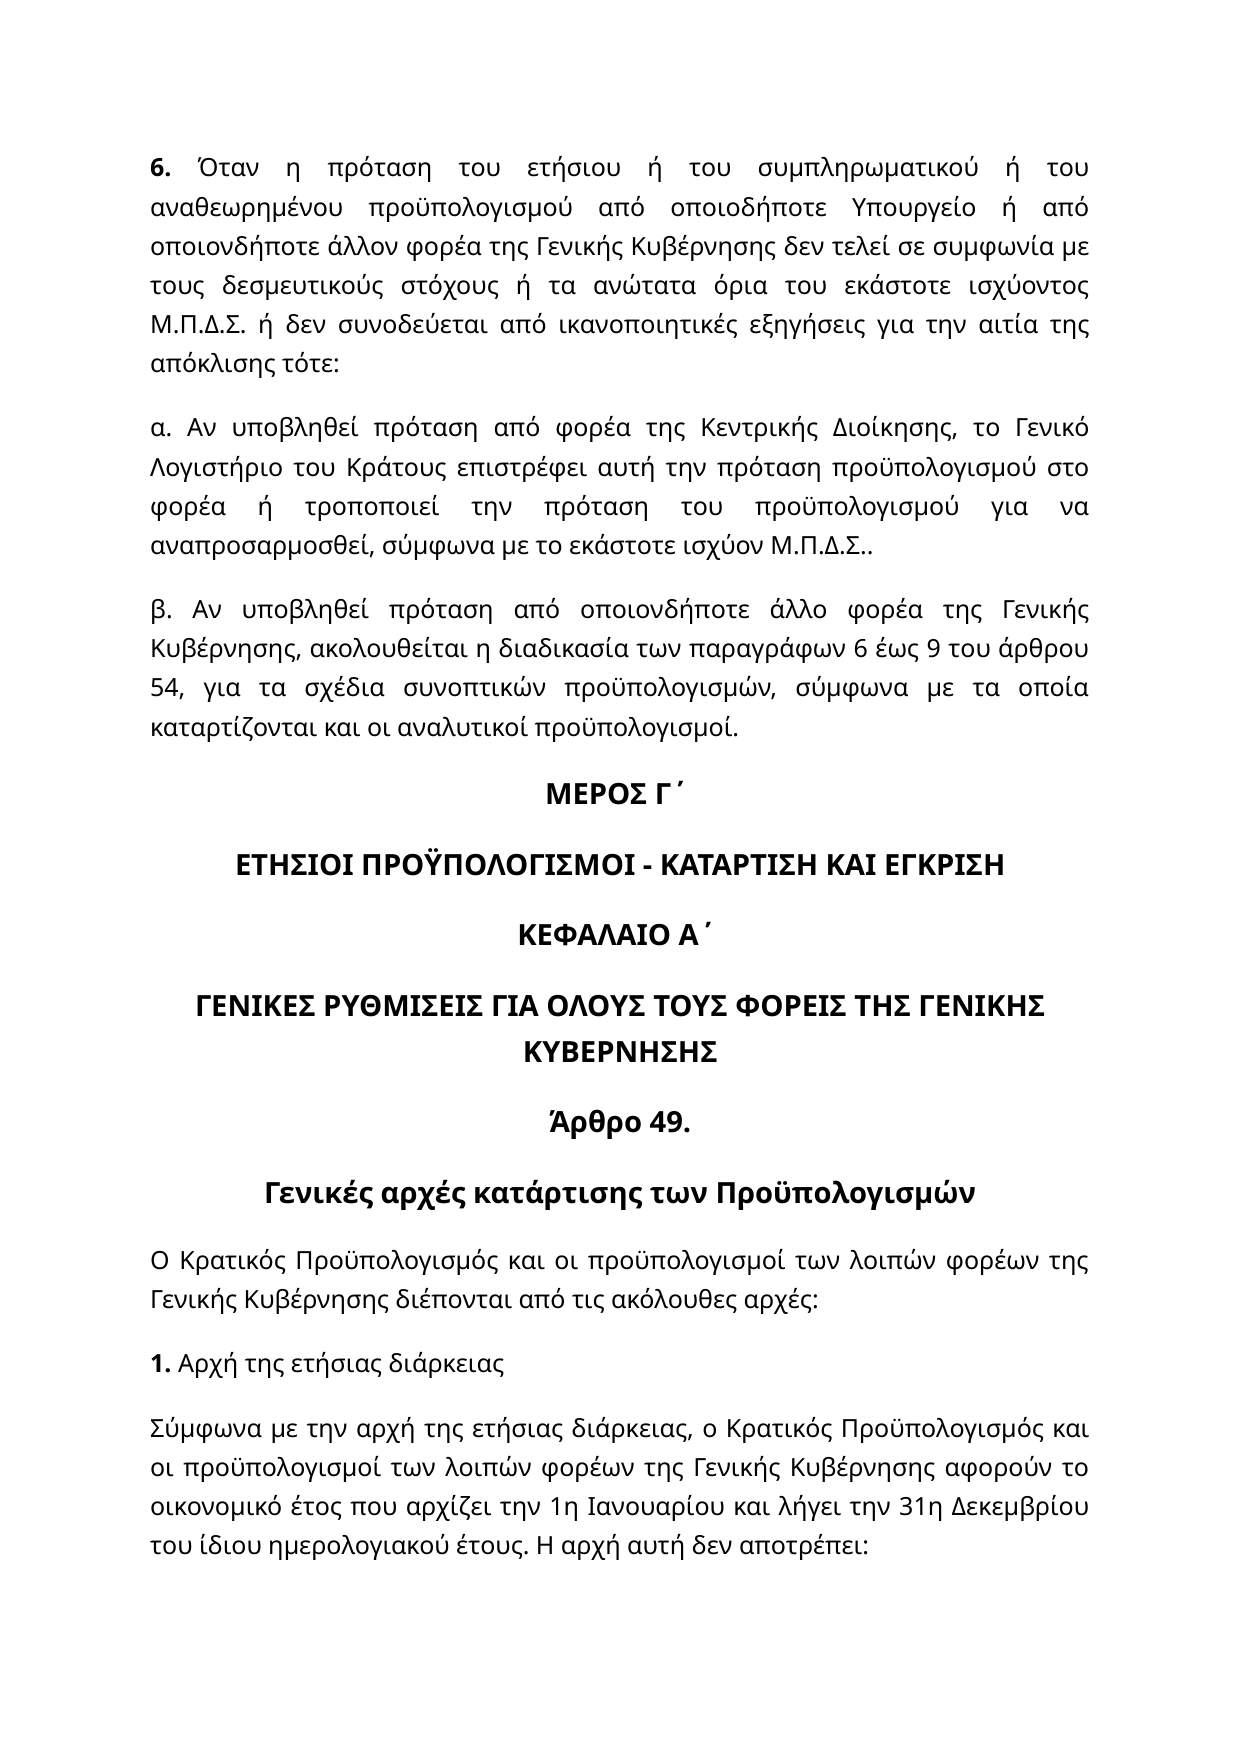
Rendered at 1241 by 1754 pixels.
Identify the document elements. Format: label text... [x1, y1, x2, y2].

subtitle Άρθρο 49. [150, 1101, 1090, 1141]
subtitle ΚΕΦΑΛΑΙΟ Α΄ [150, 914, 1090, 954]
text α. Αν υποβληθεί πρόταση από φορέα της Κεντρικής Διοίκησης, το Γενικό Λογιστήριο του Κράτους επιστρέφει αυτή την πρόταση προϋπολογισμού στο φορέα ή τροποποιεί την πρόταση του προϋπολογισμού για να αναπροσαρμοσθεί, σύμφωνα με το εκάστοτε ισχύον Μ.Π.Δ.Σ.. [150, 410, 1090, 562]
text Σύμφωνα με την αρχή της ετήσιας διάρκειας, ο Κρατικός Προϋπολογισμός και οι προϋπολογισμοί των λοιπών φορέων της Γενικής Κυβέρνησης αφορούν το οικονομικό έτος που αρχίζει την 1η Ιανουαρίου και λήγει την 31η Δεκεμβρίου του ίδιου ημερολογιακού έτους. Η αρχή αυτή δεν αποτρέπει: [150, 1410, 1090, 1562]
text 6. Όταν η πρόταση του ετήσιου ή του συμπληρωματικού ή του αναθεωρημένου προϋπολογισμού από οποιοδήποτε Υπουργείο ή από οποιονδήποτε άλλον φορέα της Γενικής Κυβέρνησης δεν τελεί σε συμφωνία με τους δεσμευτικούς στόχους ή τα ανώτατα όρια του εκάστοτε ισχύοντος Μ.Π.Δ.Σ. ή δεν συνοδεύεται από ικανοποιητικές εξηγήσεις για την αιτία της απόκλισης τότε: [150, 150, 1090, 380]
text β. Αν υποβληθεί πρόταση από οποιονδήποτε άλλο φορέα της Γενικής Κυβέρνησης, ακολουθείται η διαδικασία των παραγράφων 6 έως 9 του άρθρου 54, για τα σχέδια συνοπτικών προϋπολογισμών, σύμφωνα με τα οποία καταρτίζονται και οι αναλυτικοί προϋπολογισμοί. [150, 592, 1090, 743]
text Ο Κρατικός Προϋπολογισμός και οι προϋπολογισμοί των λοιπών φορέων της Γενικής Κυβέρνησης διέπονται από τις ακόλουθες αρχές: [150, 1243, 1090, 1316]
subtitle ΜΕΡΟΣ Γ΄ [150, 773, 1090, 813]
subtitle ΓΕΝΙΚΕΣ ΡΥΘΜΙΣΕΙΣ ΓΙΑ ΟΛΟΥΣ ΤΟΥΣ ΦΟΡΕΙΣ ΤΗΣ ΓΕΝΙΚΗΣ ΚΥΒΕΡΝΗΣΗΣ [150, 985, 1090, 1071]
subtitle ΕΤΗΣΙΟΙ ΠΡΟΫΠΟΛΟΓΙΣΜΟΙ - ΚΑΤΑΡΤΙΣΗ ΚΑΙ ΕΓΚΡΙΣΗ [150, 844, 1090, 884]
subtitle Γενικές αρχές κατάρτισης των Προϋπολογισμών [150, 1172, 1090, 1212]
text 1. Αρχή της ετήσιας διάρκειας [150, 1346, 1090, 1380]
